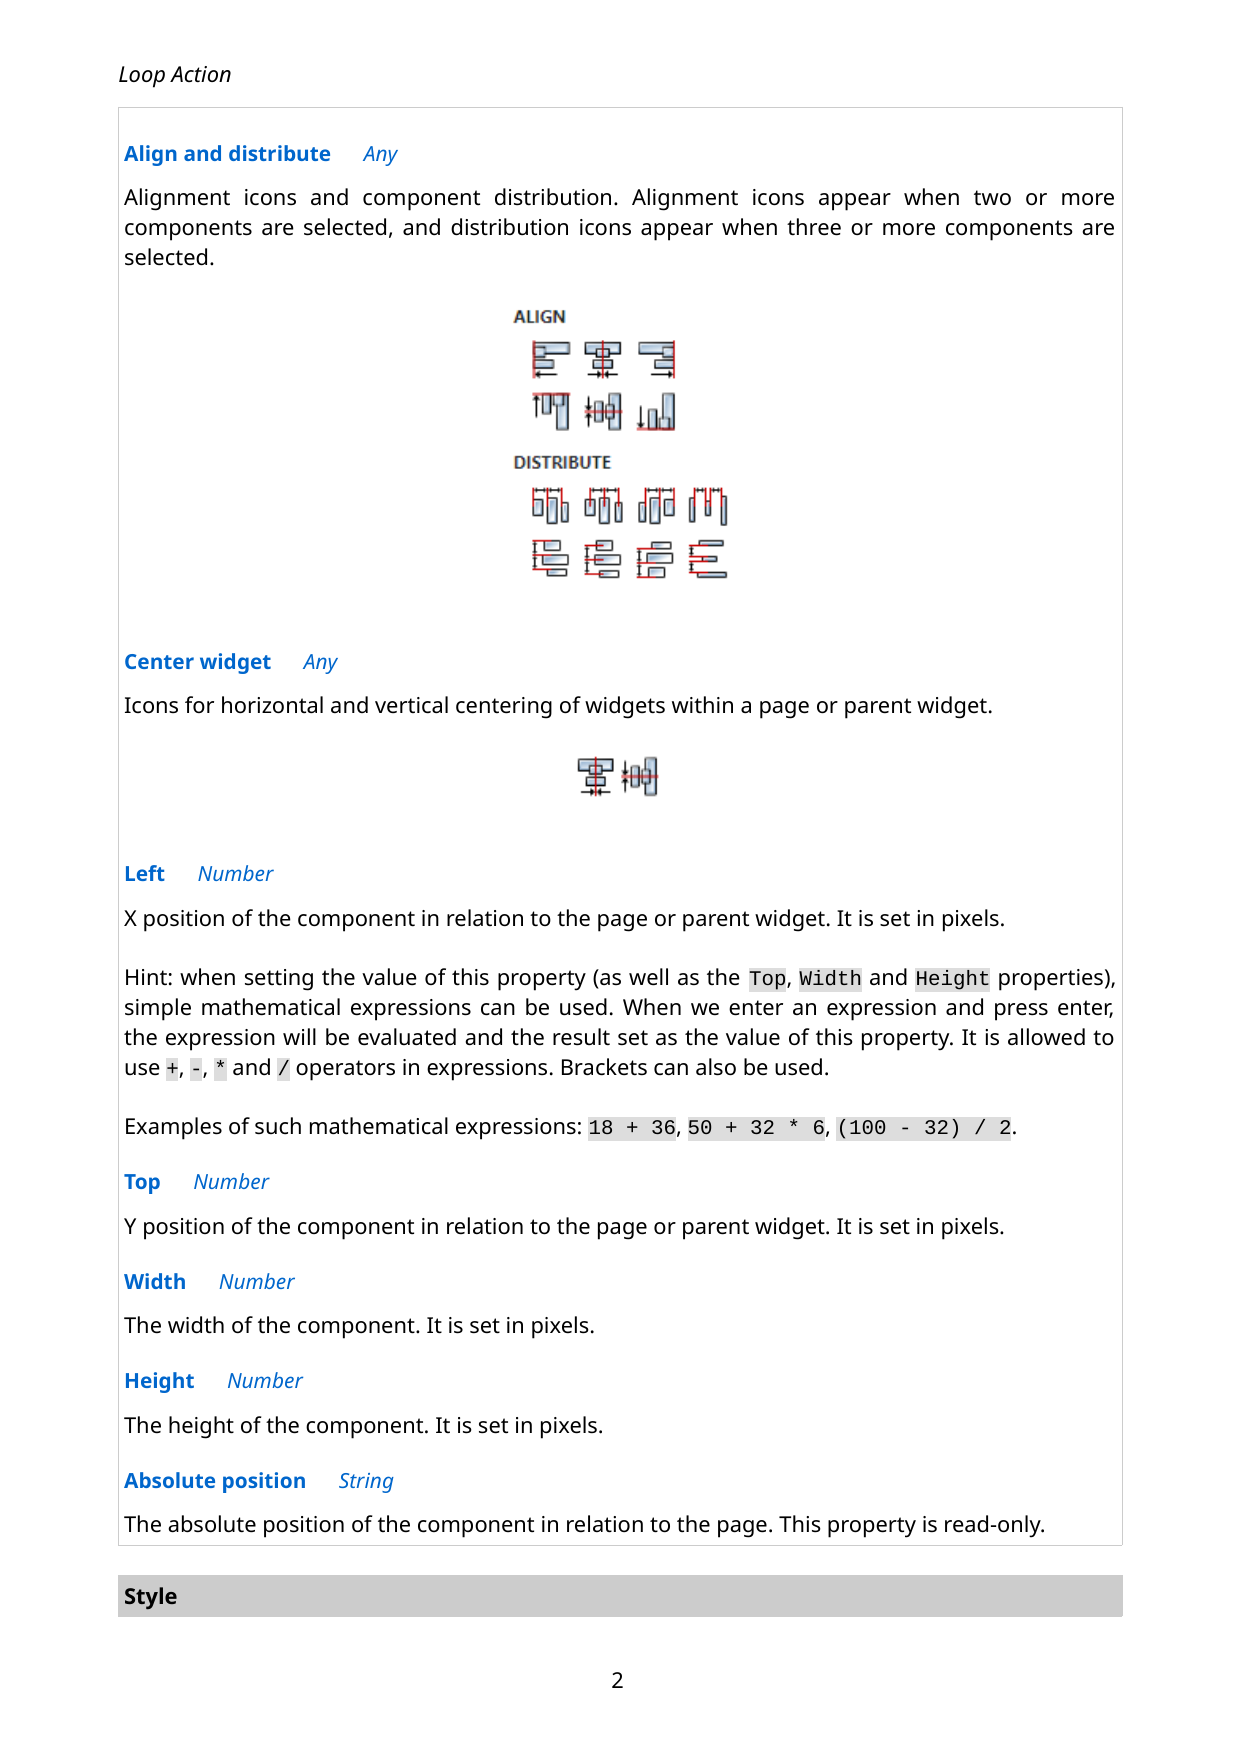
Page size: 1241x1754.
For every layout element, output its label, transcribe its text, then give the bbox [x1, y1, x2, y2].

picture [572, 750, 668, 803]
table_cell Align and distribute Any Alignment icons and component distribution. Alignment icons appear when two or more components are selected, and distribution icons appear when three or more components are selected. Center widget Any Icons for horizontal and vertical centering of widgets within a page or parent widget. Left Number X position of the component in relation to the page or parent widget. It is set in pixels. Hint: when setting the value of this property (as well as the Top, Width and Height properties), simple mathematical expressions can be used. When we enter an expression and press enter, the expression will be evaluated and the result set as the value of this property. It is allowed to use +, -, * and / operators in expressions. Brackets can also be used. Examples of such mathematical expressions: 18 + 36, 50 + 32 * 6, (100 - 32) / 2. Top Number Y position of the component in relation to the page or parent widget. It is set in pixels. Width Number The width of the component. It is set in pixels. Height Number The height of the component. It is set in pixels. Absolute position String The absolute position of the component in relation to the page. This property is read-only. [119, 108, 1122, 1545]
table_header Style [119, 1576, 1122, 1616]
picture [490, 301, 750, 591]
